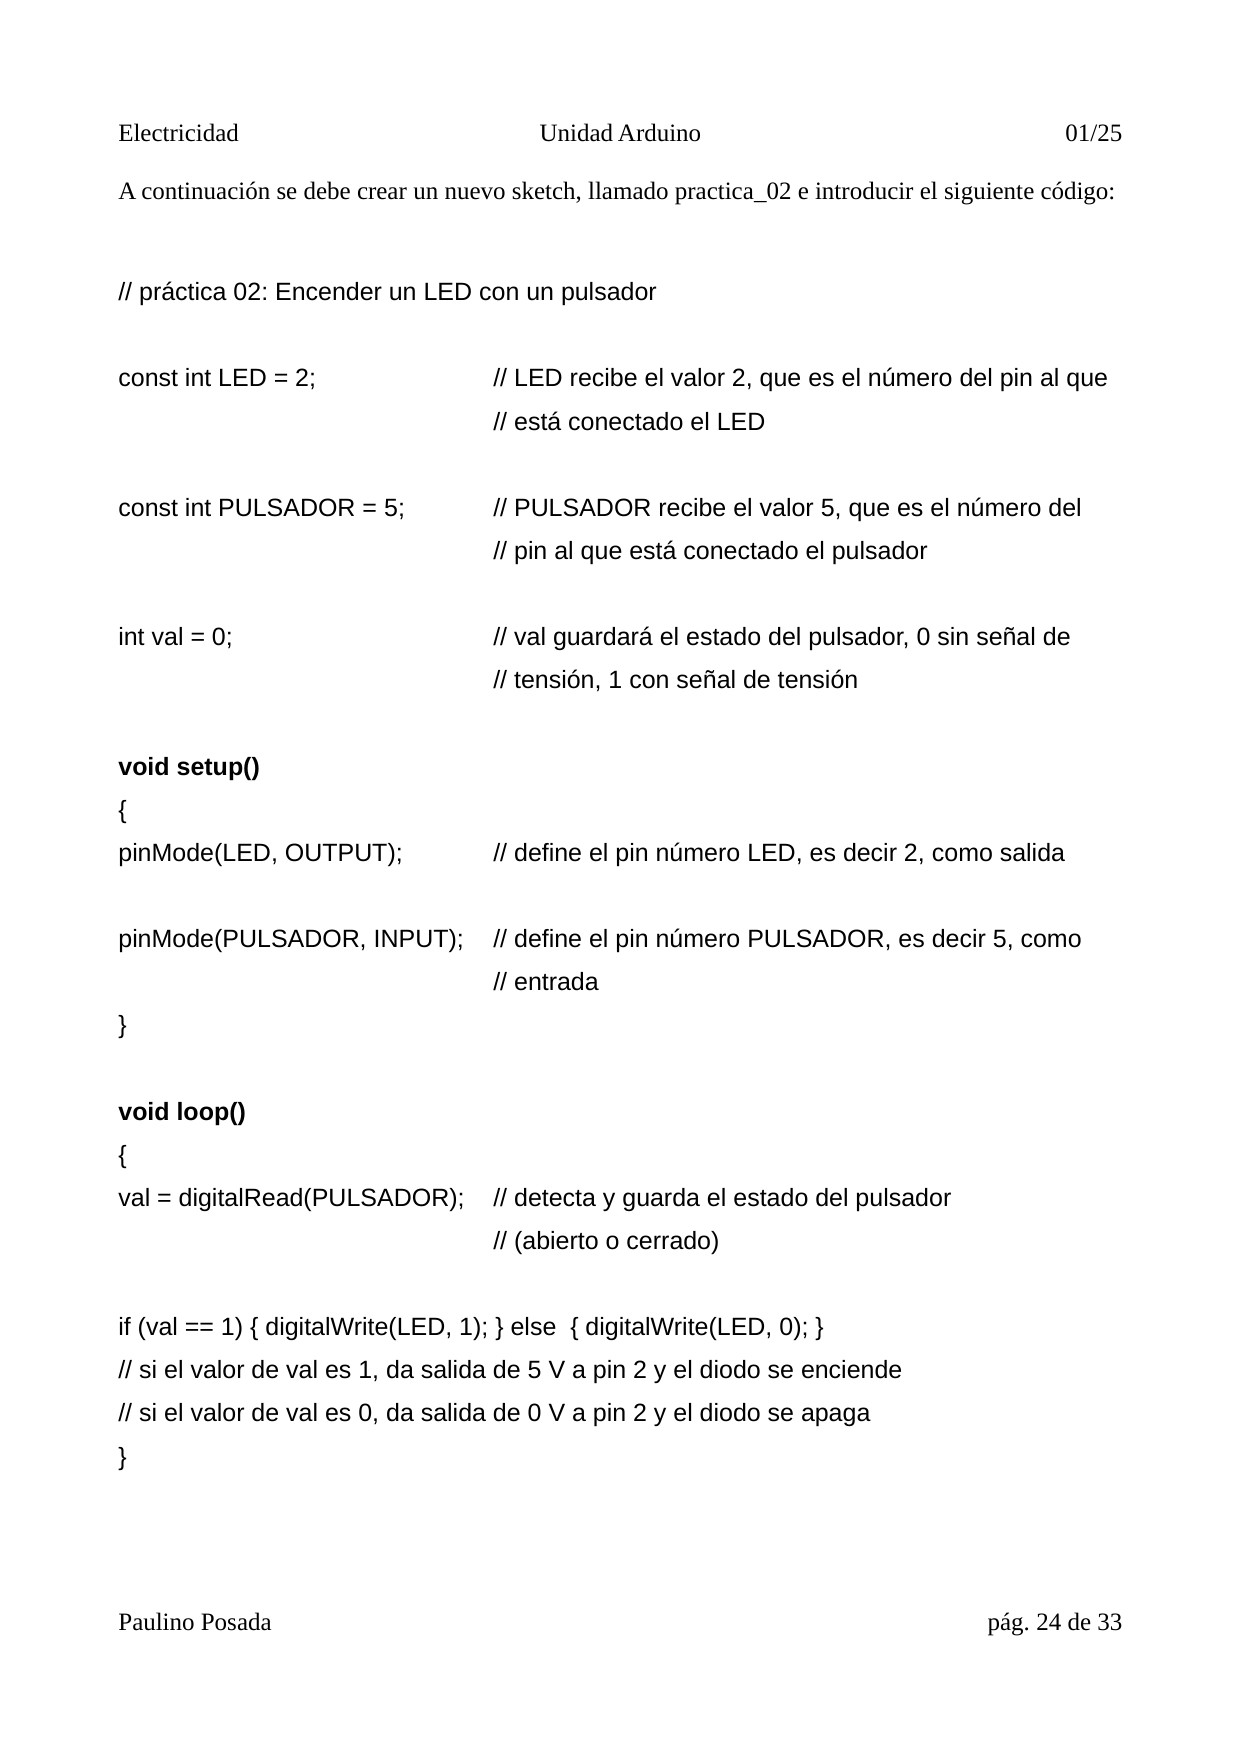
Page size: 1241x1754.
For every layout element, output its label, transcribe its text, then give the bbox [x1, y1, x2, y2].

text // si el valor de val es 0, da salida de 0 V a pin 2 y el diodo se apaga [118, 1398, 1122, 1427]
text val = digitalRead(PULSADOR); // detecta y guarda el estado del pulsador [118, 1183, 1122, 1212]
text } [118, 1010, 1122, 1039]
text // práctica 02: Encender un LED con un pulsador [118, 277, 1122, 306]
text // (abierto o cerrado) [118, 1226, 1122, 1255]
text const int PULSADOR = 5; // PULSADOR recibe el valor 5, que es el número del // pin al que está conectado el pulsador [118, 493, 1122, 565]
text A continuación se debe crear un nuevo sketch, llamado practica_02 e introducir el siguiente código: [118, 176, 1122, 205]
text pinMode(PULSADOR, INPUT); // define el pin número PULSADOR, es decir 5, como // entrada [118, 924, 1122, 996]
text } [118, 1442, 1122, 1470]
text { [118, 795, 1122, 823]
text void loop() [118, 1097, 1122, 1125]
text if (val == 1) { digitalWrite(LED, 1); } else { digitalWrite(LED, 0); } [118, 1312, 1122, 1341]
text pinMode(LED, OUTPUT); // define el pin número LED, es decir 2, como salida [118, 838, 1122, 867]
text void setup() [118, 752, 1122, 780]
text const int LED = 2; // LED recibe el valor 2, que es el número del pin al que // está conectado el LED [118, 363, 1122, 435]
text // si el valor de val es 1, da salida de 5 V a pin 2 y el diodo se enciende [118, 1355, 1122, 1384]
text int val = 0; // val guardará el estado del pulsador, 0 sin señal de // tensión, 1 con señal de tensión [118, 622, 1122, 694]
text { [118, 1140, 1122, 1168]
